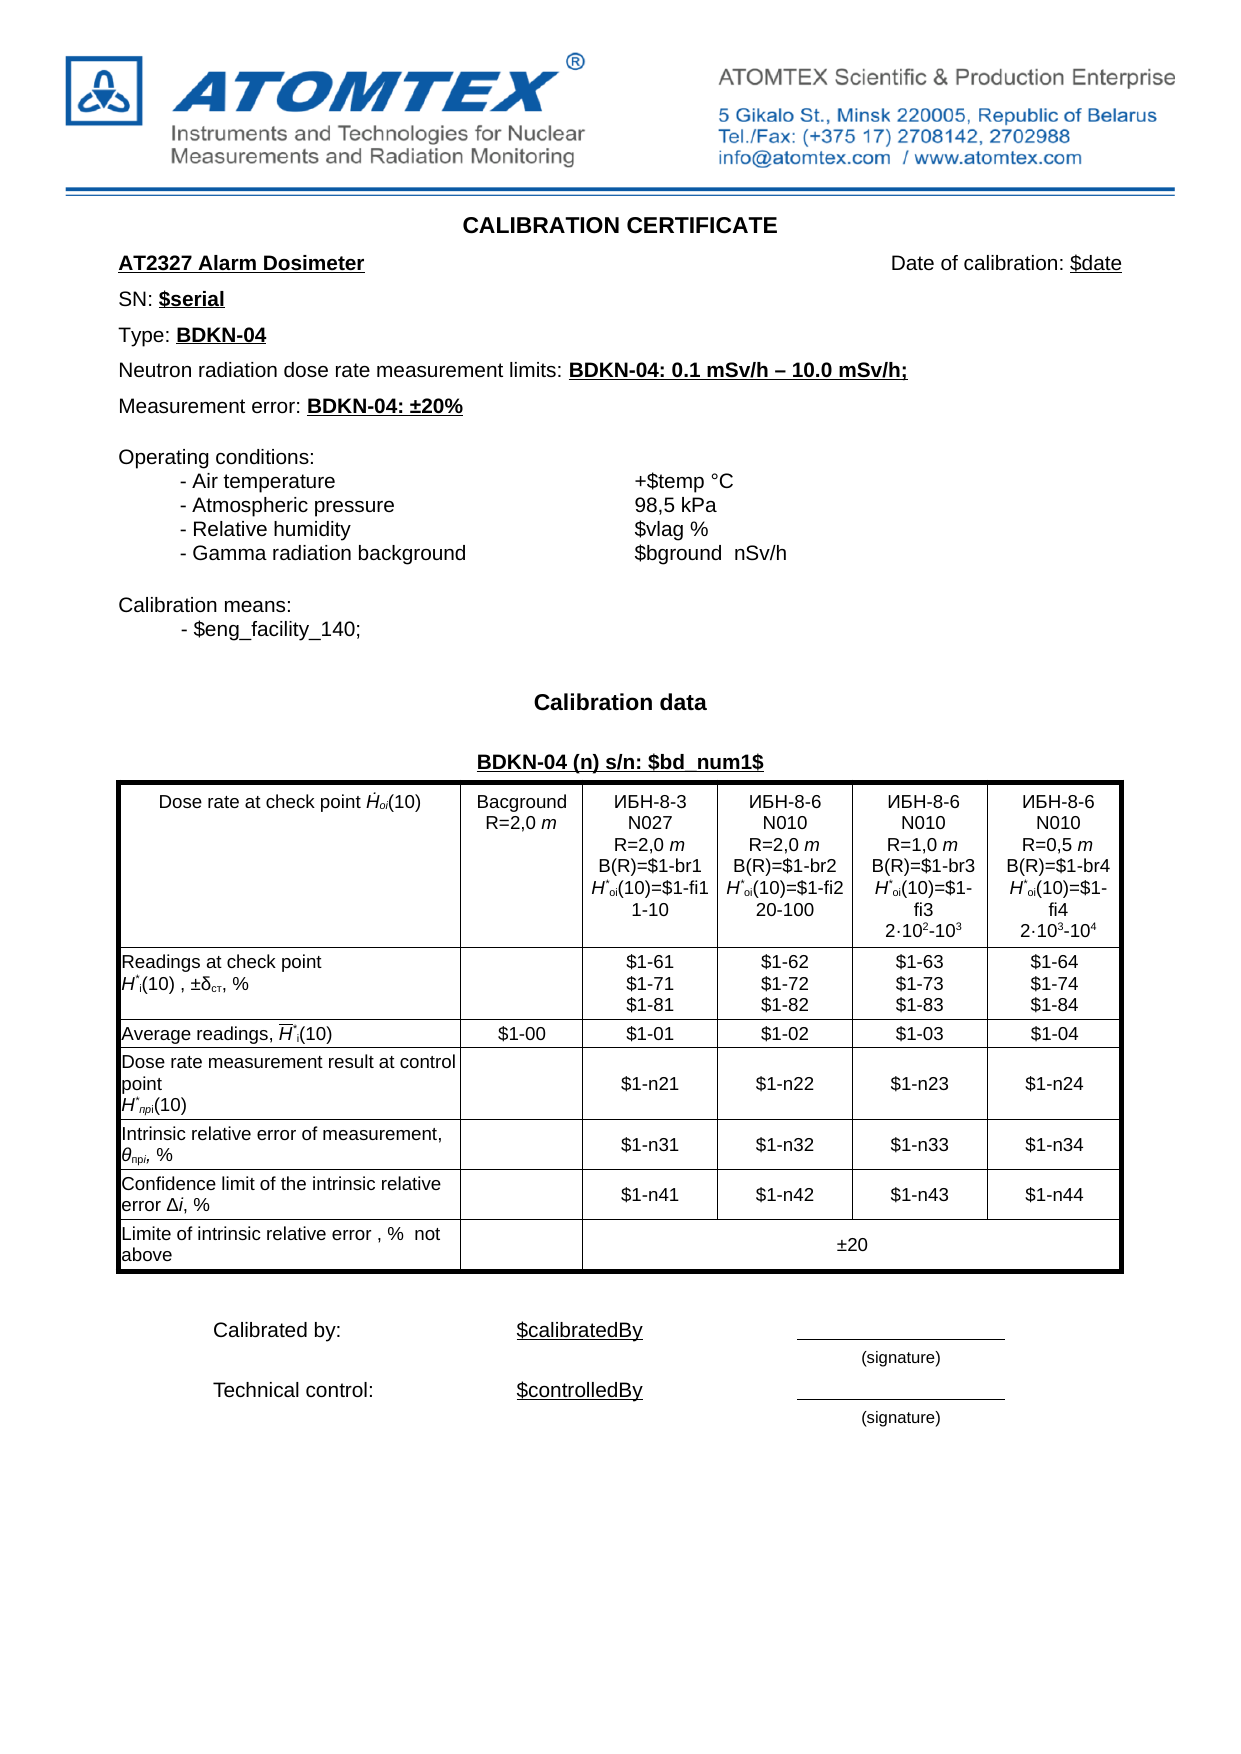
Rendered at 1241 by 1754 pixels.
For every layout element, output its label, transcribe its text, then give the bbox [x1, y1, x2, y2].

table_cell ИБН-8-6 N010 R=1,0 m B(R)=$1-br3 H*oi(10)=$1-fi3 2·102-103 [853, 785, 987, 947]
table_cell $1-03 [853, 1020, 987, 1047]
table_cell [514, 1405, 771, 1435]
table_cell $controlledBy [514, 1375, 771, 1405]
table_cell [514, 1345, 771, 1375]
table_header $calibratedBy [514, 1315, 771, 1345]
text CALIBRATION CERTIFICATE [118, 212, 1122, 238]
table_cell [461, 1170, 582, 1219]
table_cell [461, 1048, 582, 1119]
table_cell $1-n23 [853, 1048, 987, 1119]
table_cell ИБН-8-3 N027 R=2,0 m B(R)=$1-br1 H*oi(10)=$1-fi1 1-10 [583, 785, 717, 947]
table_cell Average readings, H*i(10) [121, 1020, 460, 1047]
table_header Calibrated by: [210, 1315, 513, 1345]
table_cell Confidence limit of the intrinsic relative error Δi, % [121, 1170, 460, 1219]
text - Relative humidity $vlag % [179, 516, 1122, 540]
table_cell $1-n34 [988, 1120, 1119, 1169]
table_cell $1-n32 [718, 1120, 852, 1169]
table_cell ±20 [583, 1220, 1119, 1269]
table_cell ИБН-8-6 N010 R=2,0 m B(R)=$1-br2 H*oi(10)=$1-fi2 20-100 [718, 785, 852, 947]
table_cell $1-64 $1-74 $1-84 [988, 948, 1119, 1019]
table_cell $1-n33 [853, 1120, 987, 1169]
table_cell $1-n43 [853, 1170, 987, 1219]
table_cell [210, 1345, 513, 1375]
text AT2327 Alarm Dosimeter Date of calibration: $date [118, 251, 1122, 274]
table_cell [461, 948, 582, 1019]
text SN: $serial [118, 286, 1122, 310]
text - $eng_facility_140; [123, 617, 1122, 641]
text Calibration data [118, 689, 1122, 715]
table_cell Dose rate at check point Ḣoi(10) [121, 785, 460, 947]
table_cell $1-n41 [583, 1170, 717, 1219]
table_cell $1-62 $1-72 $1-82 [718, 948, 852, 1019]
text Type: BDKN-04 [118, 322, 1122, 346]
table_cell $1-00 [461, 1020, 582, 1047]
text Neutron radiation dose rate measurement limits: BDKN-04: 0.1 mSv/h – 10.0 mSv/h; [118, 358, 1122, 382]
text - Atmospheric pressure 98,5 kPa [179, 492, 1122, 516]
table_header BDKN-04 (n) s/n: $bd_num1$ [118, 744, 1122, 779]
table_cell Bacground R=2,0 m [461, 785, 582, 947]
table_cell $1-n22 [718, 1048, 852, 1119]
table_cell Readings at check point H*i(10) , ±δст, % [121, 948, 460, 1019]
table_cell Limite of intrinsic relative error , % not above [121, 1220, 460, 1269]
text - Air temperature +$temp °C [179, 468, 1122, 492]
table_cell (signature) [771, 1405, 1030, 1435]
table_header [771, 1315, 1030, 1345]
text Operating conditions: [118, 444, 1122, 468]
table_cell ИБН-8-6 N010 R=0,5 m B(R)=$1-br4 H*oi(10)=$1-fi4 2·103-104 [988, 785, 1119, 947]
table_cell [771, 1375, 1030, 1405]
table_cell $1-n44 [988, 1170, 1119, 1219]
text Calibration means: [118, 593, 1122, 617]
table_cell [461, 1220, 582, 1269]
table_cell $1-04 [988, 1020, 1119, 1047]
table_cell [210, 1405, 513, 1435]
table_cell $1-n42 [718, 1170, 852, 1219]
text Measurement error: BDKN-04: ±20% [118, 394, 1122, 418]
text - Gamma radiation background $bground nSv/h [179, 540, 1122, 564]
table_cell $1-n21 [583, 1048, 717, 1119]
table_cell [461, 1120, 582, 1169]
table_cell (signature) [771, 1345, 1030, 1375]
table_cell $1-n24 [988, 1048, 1119, 1119]
table_cell $1-61 $1-71 $1-81 [583, 948, 717, 1019]
table_cell Dose rate measurement result at control point H*прi(10) [121, 1048, 460, 1119]
table_cell Intrinsic relative error of measurement, θпрi, % [121, 1120, 460, 1169]
table_cell $1-01 [583, 1020, 717, 1047]
table_cell $1-02 [718, 1020, 852, 1047]
table_cell $1-63 $1-73 $1-83 [853, 948, 987, 1019]
table_cell $1-n31 [583, 1120, 717, 1169]
table_cell Technical control: [210, 1375, 513, 1405]
